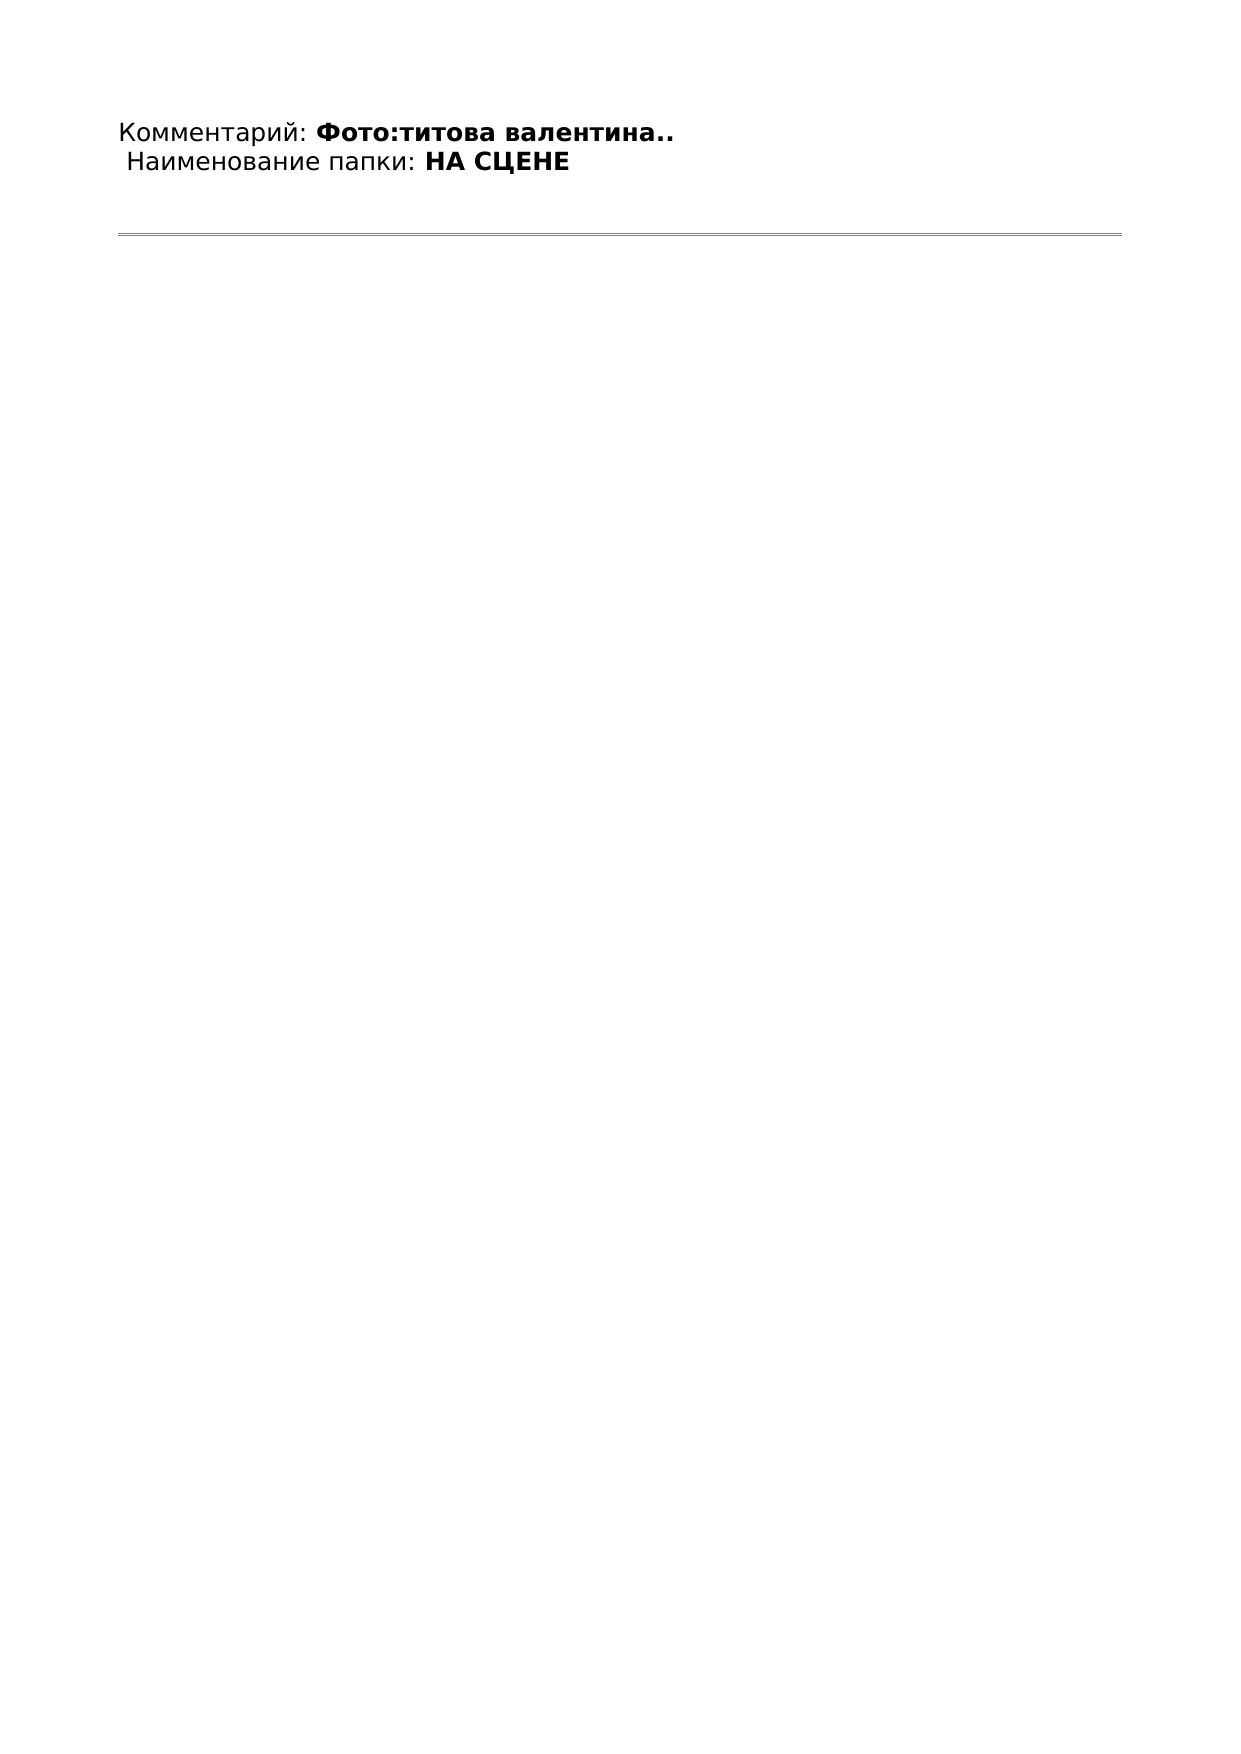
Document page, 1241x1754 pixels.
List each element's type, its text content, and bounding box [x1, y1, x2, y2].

text Комментарий: Фото:титова валентина.. Наименование папки: НА СЦЕНЕ [118, 118, 1122, 206]
